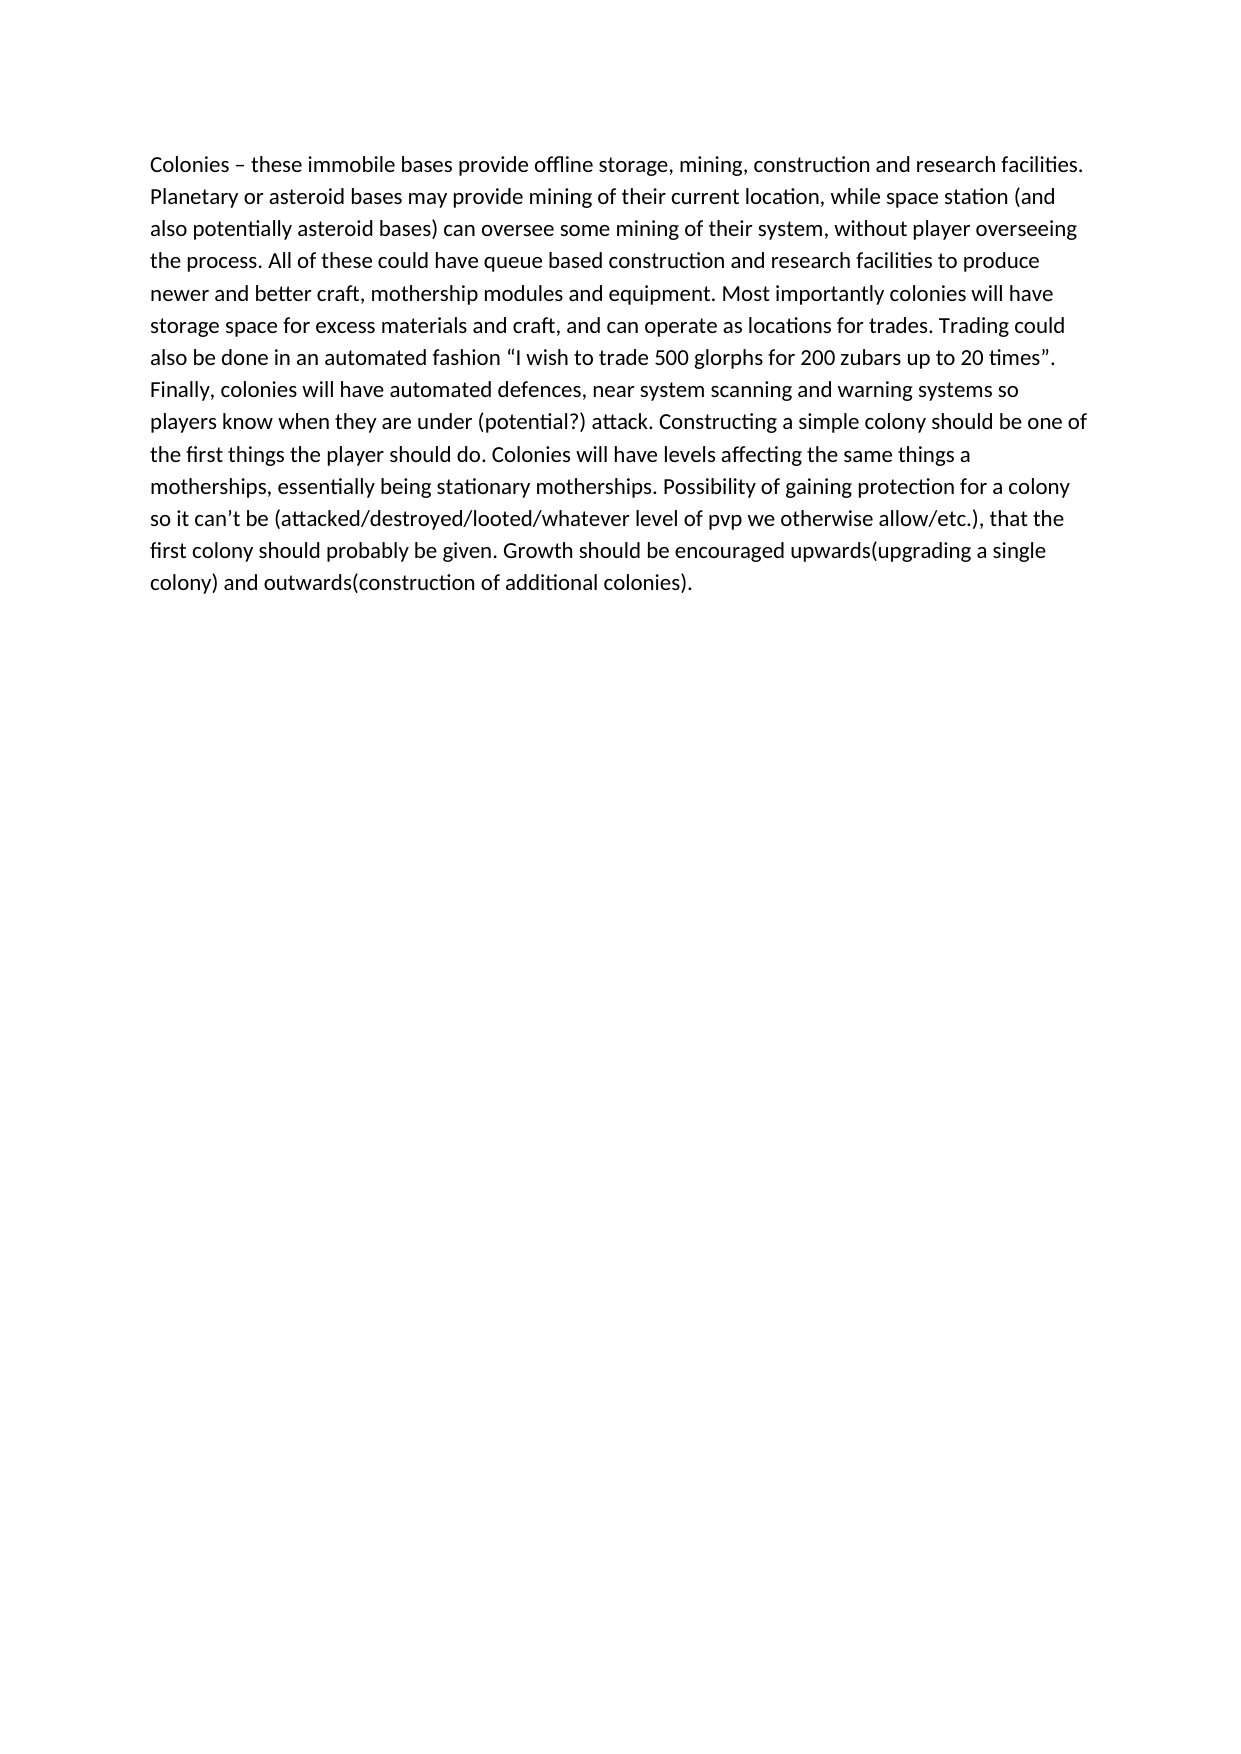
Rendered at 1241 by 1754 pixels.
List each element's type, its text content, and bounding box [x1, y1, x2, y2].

text Colonies – these immobile bases provide offline storage, mining, construction and research facilities. Planetary or asteroid bases may provide mining of their current location, while space station (and also potentially asteroid bases) can oversee some mining of their system, without player overseeing the process. All of these could have queue based construction and research facilities to produce newer and better craft, mothership modules and equipment. Most importantly colonies will have storage space for excess materials and craft, and can operate as locations for trades. Trading could also be done in an automated fashion “I wish to trade 500 glorphs for 200 zubars up to 20 times”. Finally, colonies will have automated defences, near system scanning and warning systems so players know when they are under (potential?) attack. Constructing a simple colony should be one of the first things the player should do. Colonies will have levels affecting the same things a motherships, essentially being stationary motherships. Possibility of gaining protection for a colony so it can’t be (attacked/destroyed/looted/whatever level of pvp we otherwise allow/etc.), that the first colony should probably be given. Growth should be encouraged upwards(upgrading a single colony) and outwards(construction of additional colonies). [150, 150, 1090, 596]
